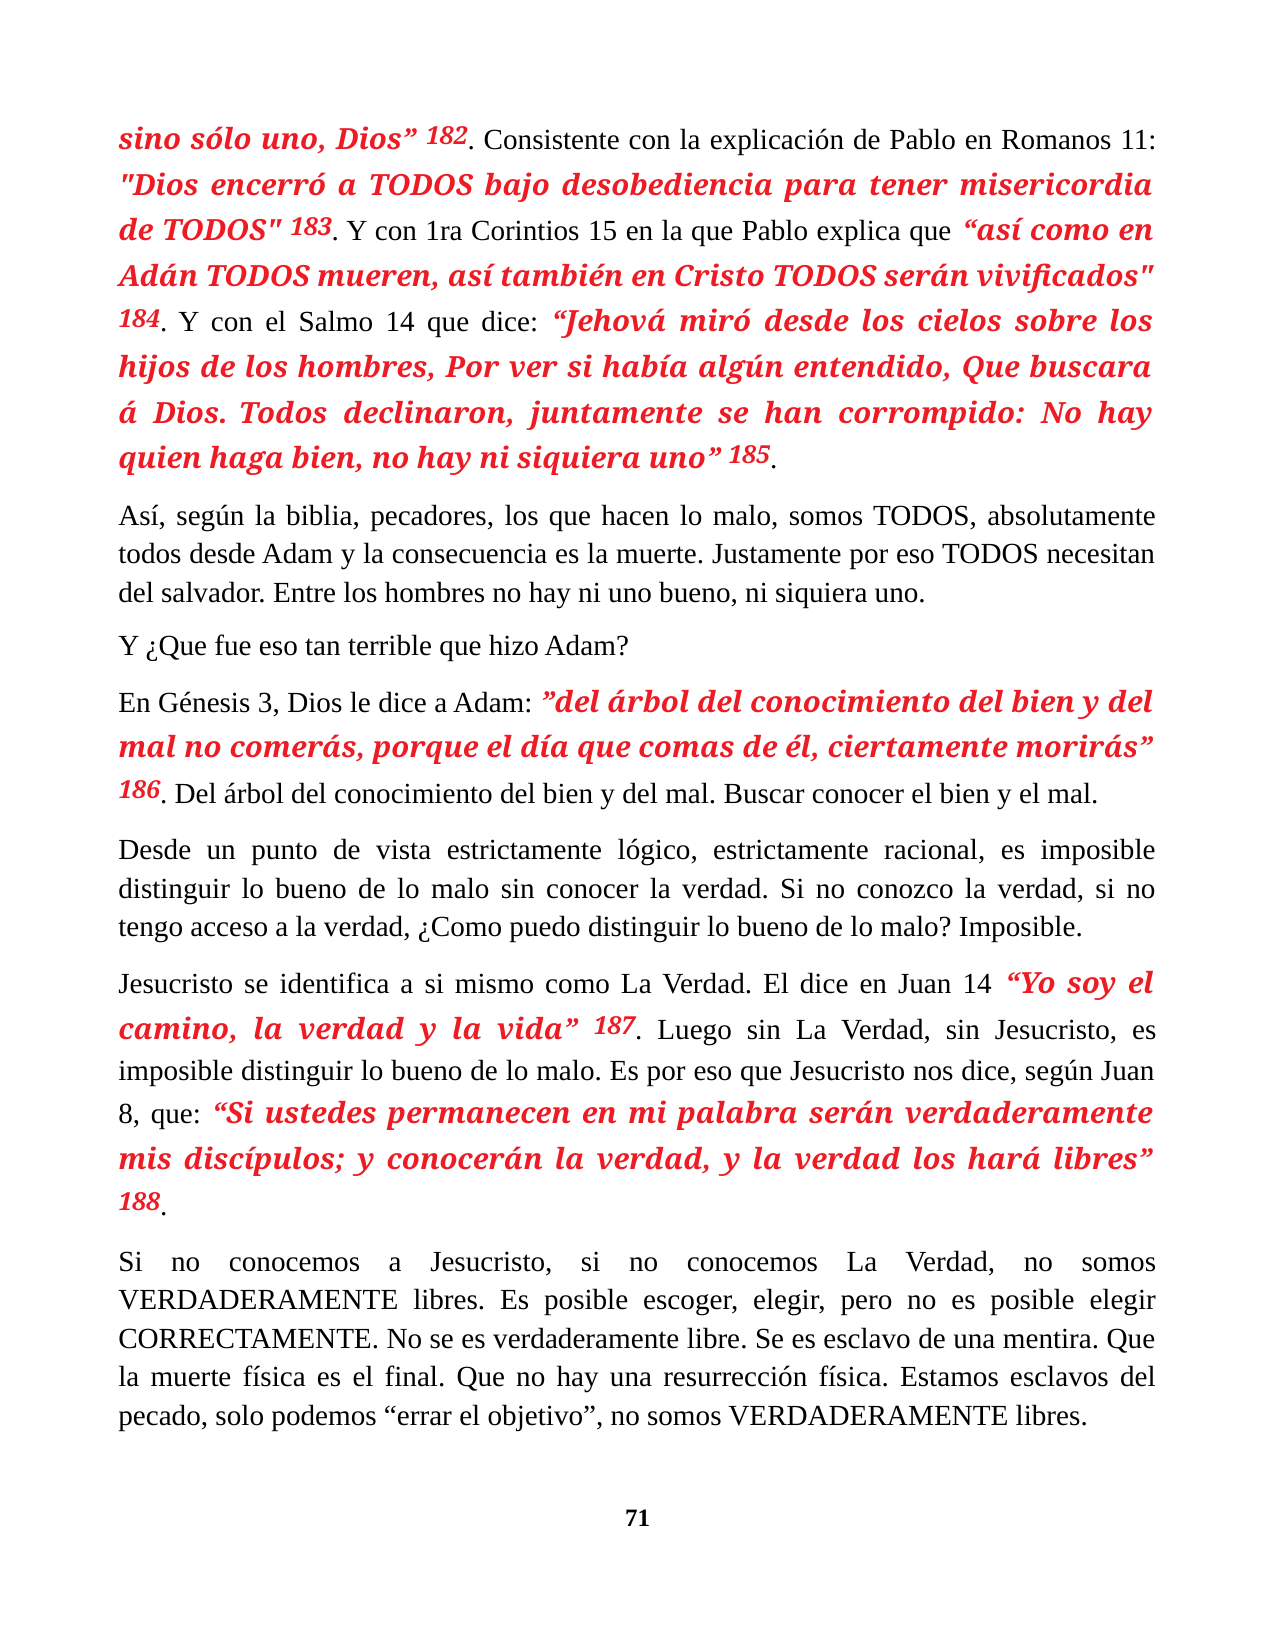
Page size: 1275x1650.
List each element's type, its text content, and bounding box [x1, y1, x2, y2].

text sino sólo uno, Dios” . Consistente con la explicación de Pablo en Romanos 11: "Dios encerró a TODOS bajo desobediencia para tener misericordia de TODOS" . Y con 1ra Corintios 15 en la que Pablo explica que “así como en Adán TODOS mueren, así también en Cristo TODOS serán vivificados" . Y con el Salmo 14 que dice: “Jehová miró desde los cielos sobre los hijos de los hombres, Por ver si había algún entendido, Que buscara á Dios. Todos declinaron, juntamente se han corrompido: No hay quien haga bien, no hay ni siquiera uno” . [118, 118, 1157, 477]
text Desde un punto de vista estrictamente lógico, estrictamente racional, es imposible distinguir lo bueno de lo malo sin conocer la verdad. Si no conozco la verdad, si no tengo acceso a la verdad, ¿Como puedo distinguir lo bueno de lo malo? Imposible. [118, 832, 1157, 943]
text Así, según la biblia, pecadores, los que hacen lo malo, somos TODOS, absolutamente todos desde Adam y la consecuencia es la muerte. Justamente por eso TODOS necesitan del salvador. Entre los hombres no hay ni uno bueno, ni siquiera uno. [118, 498, 1157, 608]
text En Génesis 3, Dios le dice a Adam: ”del árbol del conocimiento del bien y del mal no comerás, porque el día que comas de él, ciertamente morirás” . Del árbol del conocimiento del bien y del mal. Buscar conocer el bien y el mal. [118, 681, 1157, 812]
text Jesucristo se identifica a si mismo como La Verdad. El dice en Juan 14 “Yo soy el camino, la verdad y la vida” . Luego sin La Verdad, sin Jesucristo, es imposible distinguir lo bueno de lo malo. Es por eso que Jesucristo nos dice, según Juan 8, que: “Si ustedes permanecen en mi palabra serán verdaderamente mis discípulos; y conocerán la verdad, y la verdad los hará libres” . [118, 963, 1157, 1223]
text Y ¿Que fue eso tan terrible que hizo Adam? [118, 628, 1157, 661]
text Si no conocemos a Jesucristo, si no conocemos La Verdad, no somos VERDADERAMENTE libres. Es posible escoger, elegir, pero no es posible elegir CORRECTAMENTE. No se es verdaderamente libre. Se es esclavo de una mentira. Que la muerte física es el final. Que no hay una resurrección física. Estamos esclavos del pecado, solo podemos “errar el objetivo”, no somos VERDADERAMENTE libres. [118, 1244, 1157, 1432]
